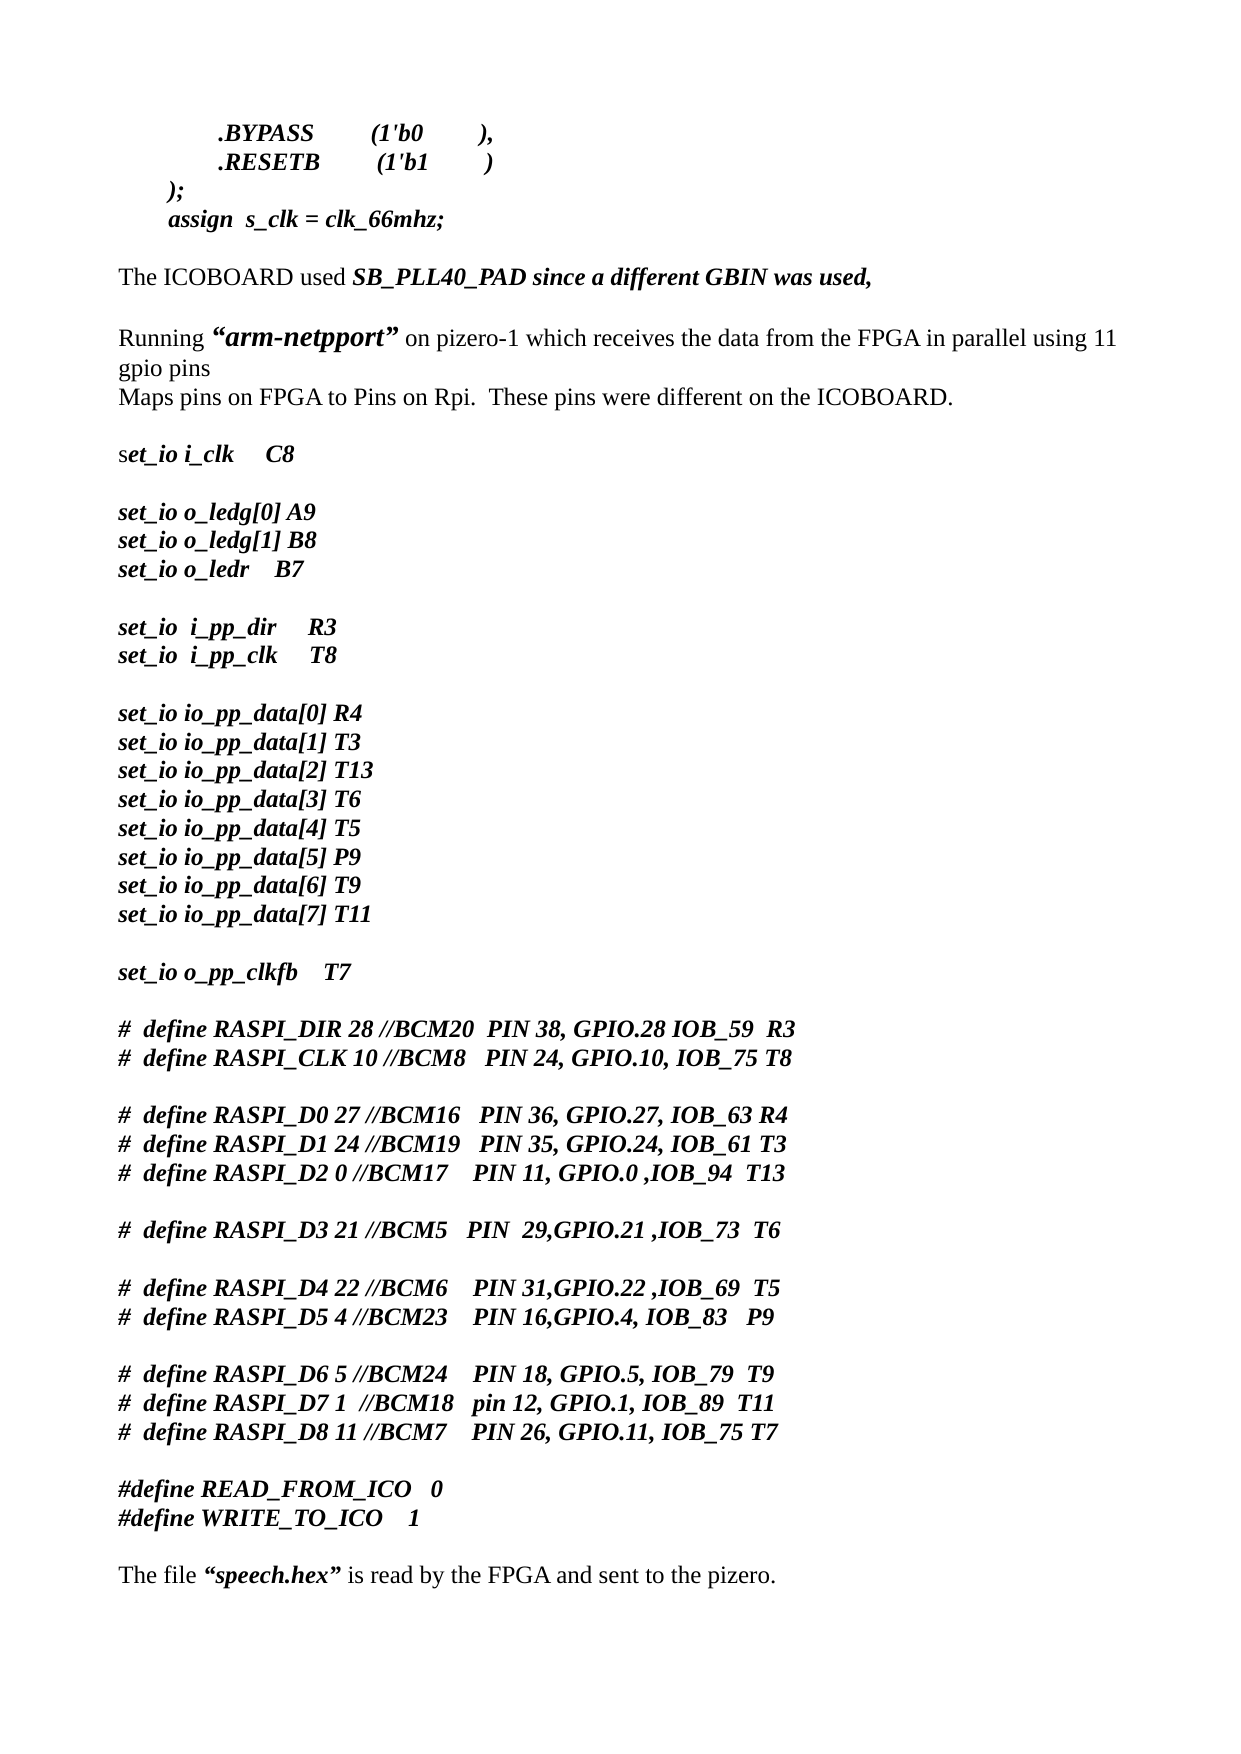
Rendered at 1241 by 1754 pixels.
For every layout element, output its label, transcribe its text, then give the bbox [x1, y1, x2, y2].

text The ICOBOARD used SB_PLL40_PAD since a different GBIN was used, [118, 262, 1122, 291]
text Maps pins on FPGA to Pins on Rpi. These pins were different on the ICOBOARD. [118, 382, 1122, 410]
text # define RASPI_D7 1 //BCM18 pin 12, GPIO.1, IOB_89 T11 [118, 1388, 1122, 1417]
text ); [118, 176, 1122, 204]
text Running “arm-netpport” on pizero-1 which receives the data from the FPGA in parallel using 11 gpio pins [118, 319, 1122, 382]
text # define RASPI_D1 24 //BCM19 PIN 35, GPIO.24, IOB_61 T3 [118, 1129, 1122, 1158]
text set_io o_pp_clkfb T7 [118, 957, 1122, 985]
text set_io io_pp_data[5] P9 [118, 842, 1122, 870]
text # define RASPI_D0 27 //BCM16 PIN 36, GPIO.27, IOB_63 R4 [118, 1100, 1122, 1129]
text set_io o_ledg[0] A9 [118, 497, 1122, 525]
text .RESETB (1'b1 ) [118, 147, 1122, 176]
text set_io o_ledg[1] B8 [118, 525, 1122, 554]
text set_io io_pp_data[6] T9 [118, 870, 1122, 899]
text # define RASPI_D6 5 //BCM24 PIN 18, GPIO.5, IOB_79 T9 [118, 1359, 1122, 1388]
text # define RASPI_DIR 28 //BCM20 PIN 38, GPIO.28 IOB_59 R3 [118, 1014, 1122, 1043]
text # define RASPI_D2 0 //BCM17 PIN 11, GPIO.0 ,IOB_94 T13 [118, 1158, 1122, 1187]
text set_io io_pp_data[0] R4 [118, 698, 1122, 727]
text set_io io_pp_data[3] T6 [118, 784, 1122, 813]
text set_io io_pp_data[7] T11 [118, 899, 1122, 928]
text set_io i_pp_dir R3 [118, 612, 1122, 640]
text .BYPASS (1'b0 ), [118, 118, 1122, 147]
text set_io i_pp_clk T8 [118, 640, 1122, 669]
text assign s_clk = clk_66mhz; [118, 204, 1122, 233]
text set_io io_pp_data[2] T13 [118, 755, 1122, 784]
text #define WRITE_TO_ICO 1 [118, 1503, 1122, 1532]
text set_io io_pp_data[1] T3 [118, 727, 1122, 755]
text # define RASPI_CLK 10 //BCM8 PIN 24, GPIO.10, IOB_75 T8 [118, 1043, 1122, 1072]
text # define RASPI_D8 11 //BCM7 PIN 26, GPIO.11, IOB_75 T7 [118, 1417, 1122, 1445]
text set_io i_clk C8 [118, 439, 1122, 468]
text #define READ_FROM_ICO 0 [118, 1474, 1122, 1503]
text # define RASPI_D5 4 //BCM23 PIN 16,GPIO.4, IOB_83 P9 [118, 1302, 1122, 1330]
text # define RASPI_D3 21 //BCM5 PIN 29,GPIO.21 ,IOB_73 T6 [118, 1215, 1122, 1244]
text set_io o_ledr B7 [118, 554, 1122, 583]
text set_io io_pp_data[4] T5 [118, 813, 1122, 842]
text The file “speech.hex” is read by the FPGA and sent to the pizero. [118, 1560, 1122, 1589]
text # define RASPI_D4 22 //BCM6 PIN 31,GPIO.22 ,IOB_69 T5 [118, 1273, 1122, 1302]
